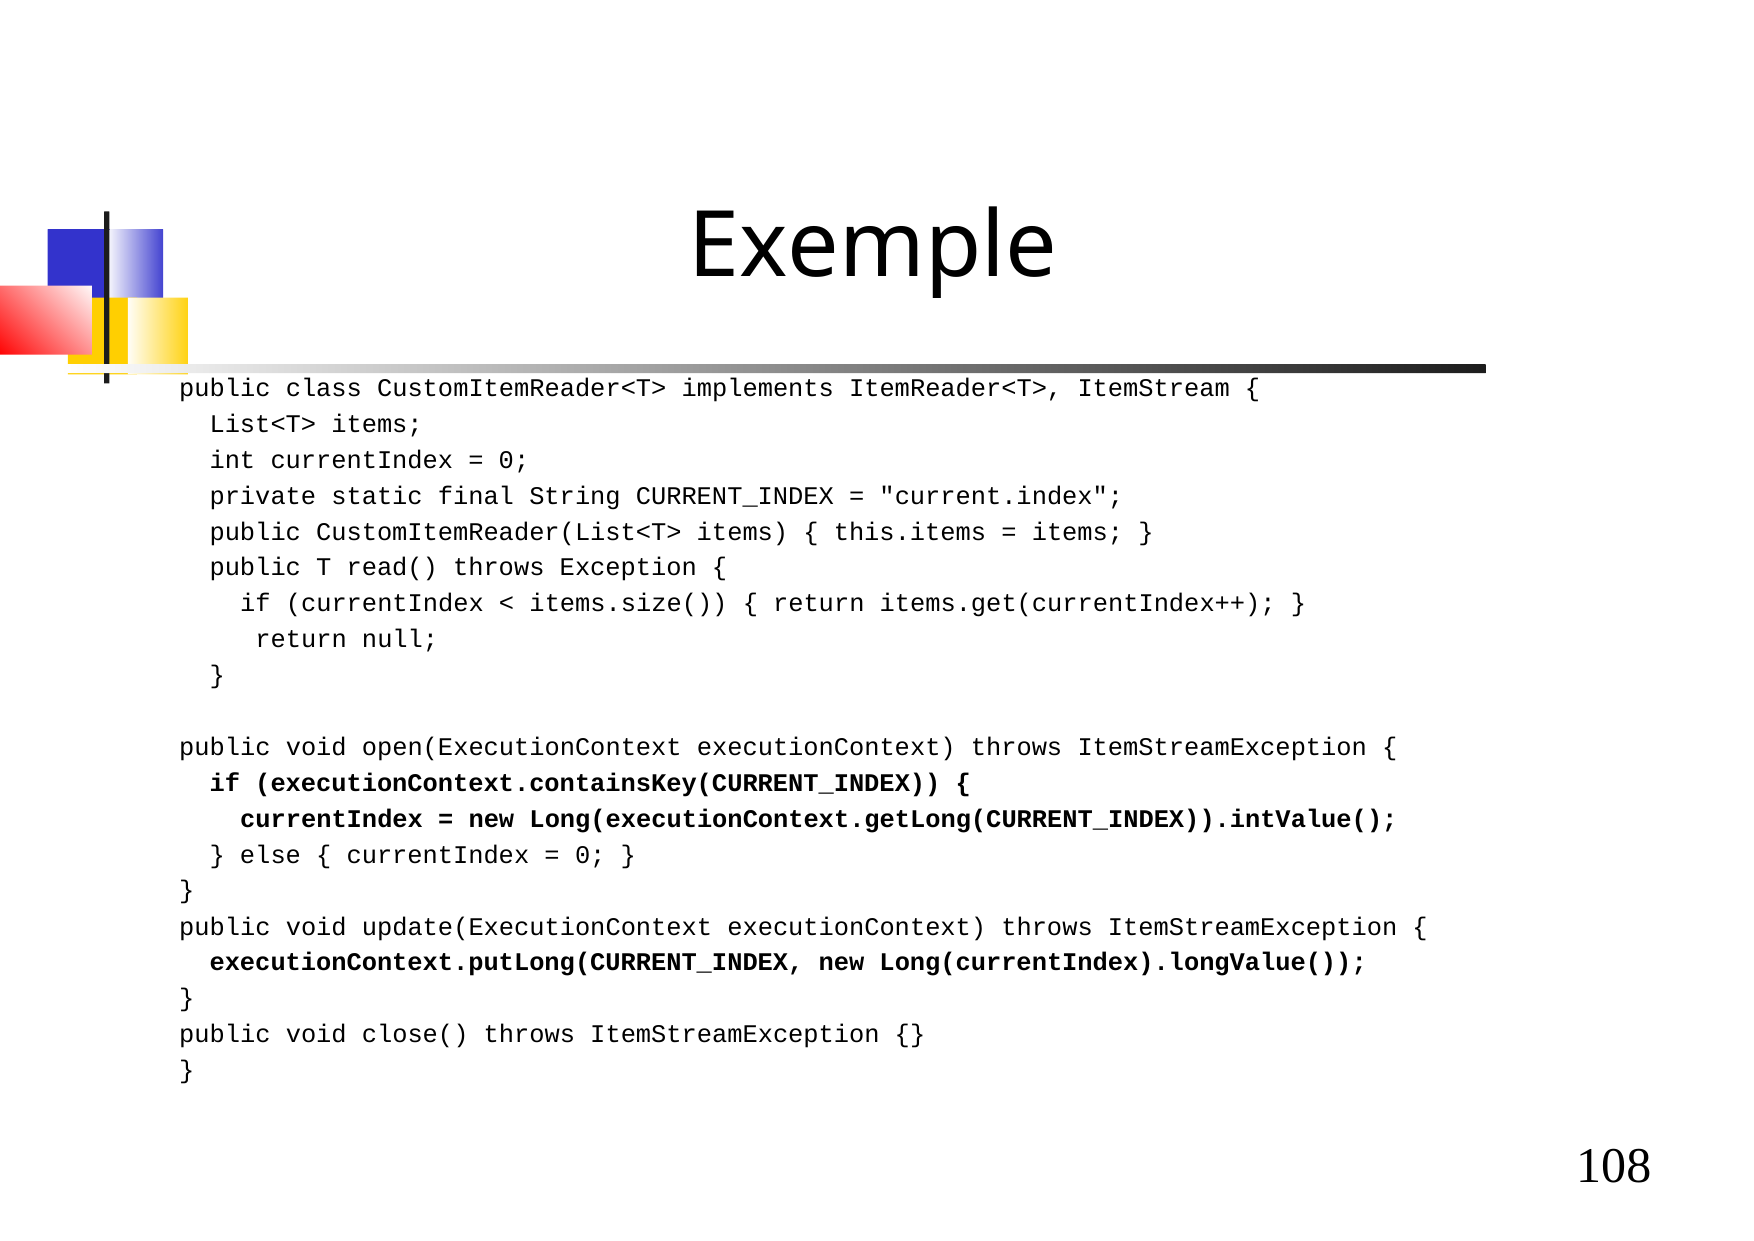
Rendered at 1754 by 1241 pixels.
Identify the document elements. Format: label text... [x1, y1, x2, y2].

list public class CustomItemReader<T> implements ItemReader<T>, ItemStream { List<T> items; int currentIndex = 0; private static final String CURRENT_INDEX = "current.index"; public CustomItemReader(List<T> items) { this.items = items; } public T read() throws Exception { if (currentIndex < items.size()) { return items.get(currentIndex++); } return null; } public void open(ExecutionContext executionContext) throws ItemStreamException { if (executionContext.containsKey(CURRENT_INDEX)) { currentIndex = new Long(executionContext.getLong(CURRENT_INDEX)).intValue(); } else { currentIndex = 0; } } public void update(ExecutionContext executionContext) throws ItemStreamException { executionContext.putLong(CURRENT_INDEX, new Long(currentIndex).longValue()); } public void close() throws ItemStreamException {} } [179, 371, 1567, 1091]
title Exemple [179, 139, 1567, 351]
